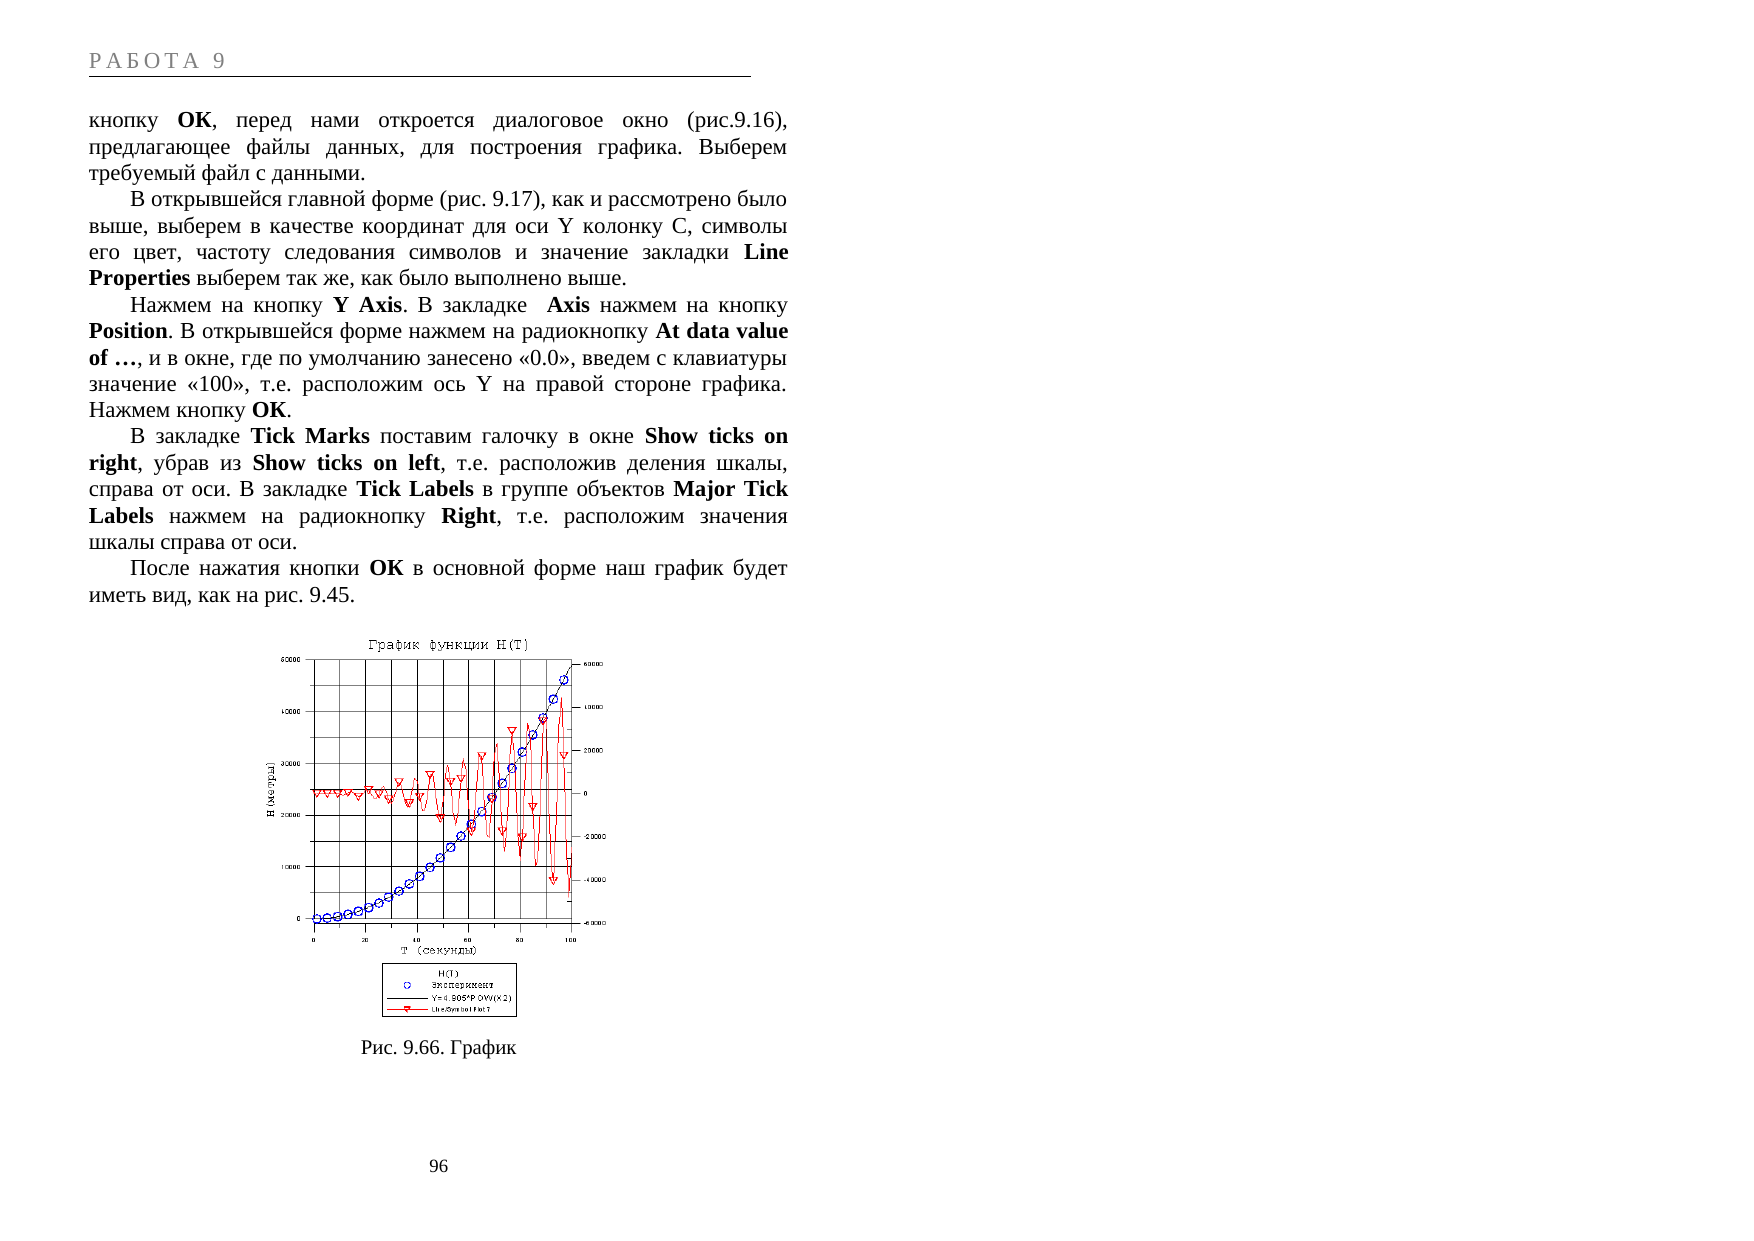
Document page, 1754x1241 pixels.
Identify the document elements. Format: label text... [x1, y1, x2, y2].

text После нажатия кнопки ОК в основной форме наш график будет иметь вид, как на рис. 9.45. [89, 554, 788, 607]
text Нажмем на кнопку Y Axis. В закладке Axis нажмем на кнопку Position. В открывшейся форме нажмем на радиокнопку At data value of …, и в окне, где по умолчанию занесено «0.0», введем с клавиатуры значение «100», т.е. расположим ось Y на правой стороне графика. Нажмем кнопку ОК. [89, 291, 788, 423]
text Рис. 9.66. График [89, 1035, 788, 1059]
text кнопку ОК, перед нами откроется диалоговое окно (рис.9.16), предлагающее файлы данных, для построения графика. Выберем требуемый файл с данными. [89, 106, 788, 185]
text В закладке Tick Marks поставим галочку в окне Show ticks on right, убрав из Show ticks on left, т.е. расположив деления шкалы, справа от оси. В закладке Tick Labels в группе объектов Major Tick Labels нажмем на радиокнопку Right, т.е. расположим значения шкалы справа от оси. [89, 423, 788, 554]
picture [263, 633, 614, 1023]
text В открывшейся главной форме (рис. 9.17), как и рассмотрено было выше, выберем в качестве координат для оси Y колонку С, символы его цвет, частоту следования символов и значение закладки Line Properties выберем так же, как было выполнено выше. [89, 185, 788, 291]
